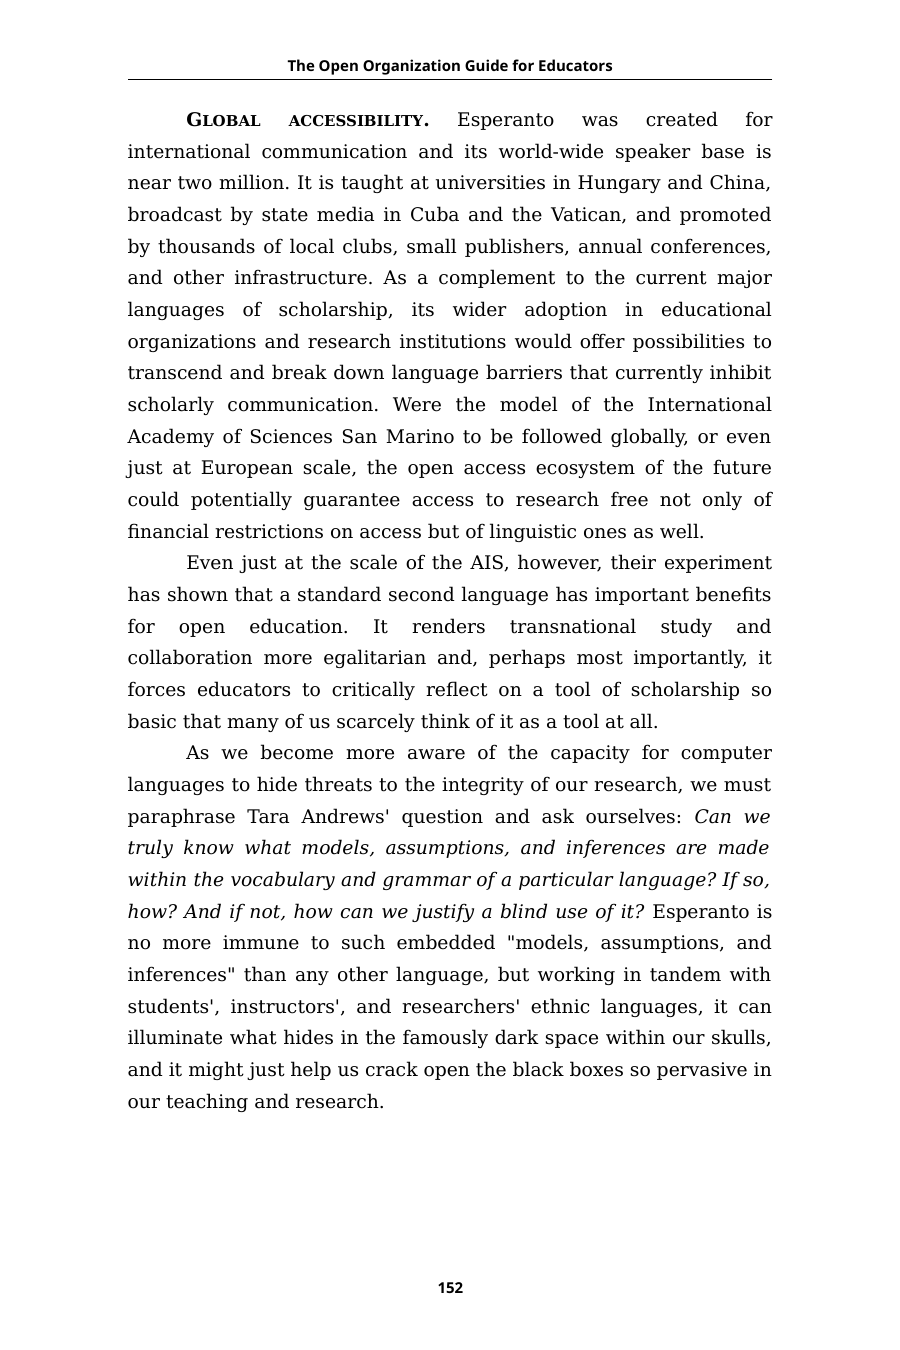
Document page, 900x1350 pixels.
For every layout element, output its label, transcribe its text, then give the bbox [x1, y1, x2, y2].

text Even just at the scale of the AIS, however, their experiment has shown that a standard second language has important benefits for open education. It renders transnational study and collaboration more egalitarian and, perhaps most importantly, it forces educators to critically reflect on a tool of scholarship so basic that many of us scarcely think of it as a tool at all. [127, 552, 772, 732]
text As we become more aware of the capacity for computer languages to hide threats to the integrity of our research, we must paraphrase Tara Andrews' question and ask ourselves: Can we truly know what models, assumptions, and inferences are made within the vocabulary and grammar of a particular language? If so, how? And if not, how can we justify a blind use of it? Esperanto is no more immune to such embedded "models, assumptions, and inferences" than any other language, but working in tandem with students', instructors', and researchers' ethnic languages, it can illuminate what hides in the famously dark space within our skulls, and it might just help us crack open the black boxes so pervasive in our teaching and research. [127, 742, 772, 1112]
text Global accessibility. Esperanto was created for international communication and its world-wide speaker base is near two million. It is taught at universities in Hungary and China, broadcast by state media in Cuba and the Vatican, and promoted by thousands of local clubs, small publishers, annual conferences, and other infrastructure. As a complement to the current major languages of scholarship, its wider adoption in educational organizations and research institutions would offer possibilities to transcend and break down language barriers that currently inhibit scholarly communication. Were the model of the International Academy of Sciences San Marino to be followed globally, or even just at European scale, the open access ecosystem of the future could potentially guarantee access to research free not only of financial restrictions on access but of linguistic ones as well. [127, 109, 772, 542]
